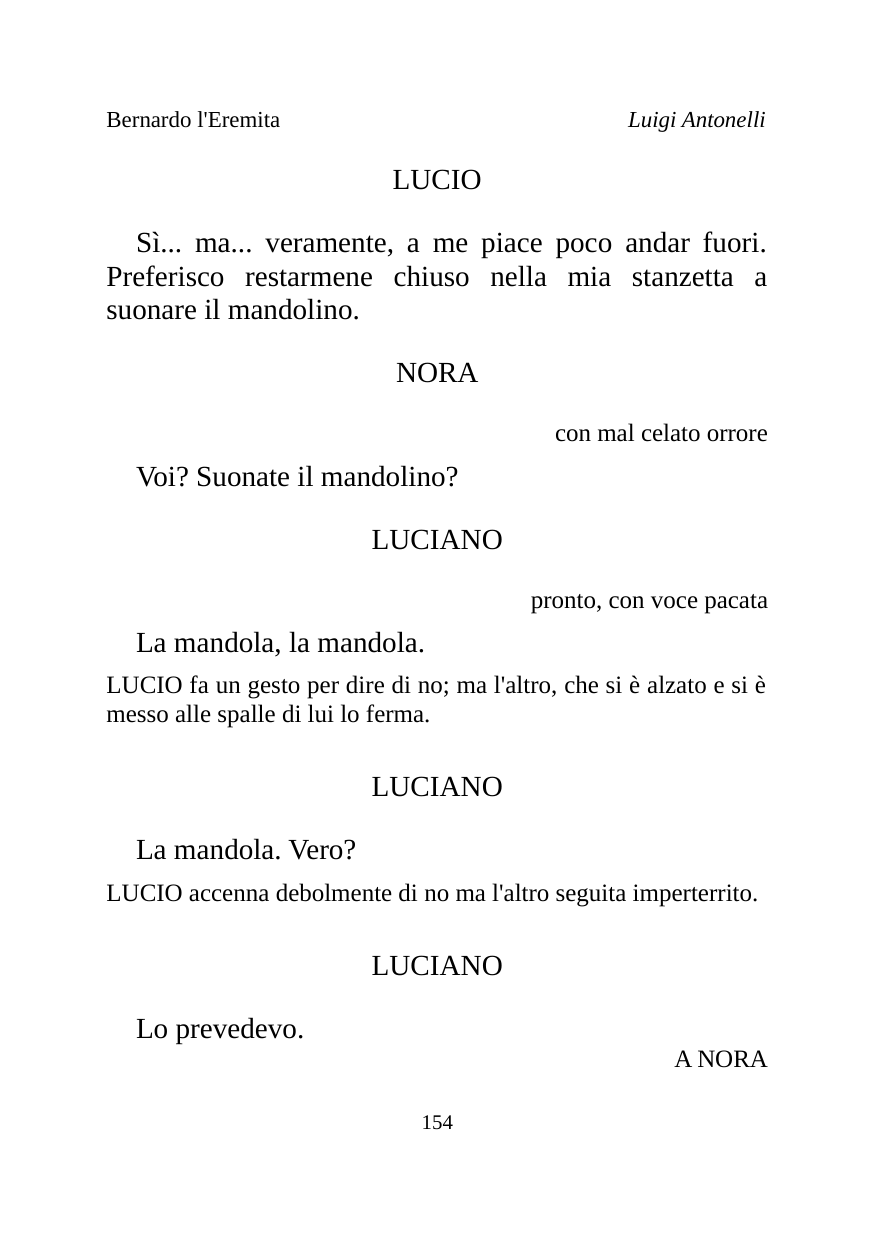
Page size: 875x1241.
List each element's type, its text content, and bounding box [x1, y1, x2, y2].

text La mandola. Vero? [106, 832, 768, 866]
text LUCIO fa un gesto per dire di no; ma l'altro, che si è alzato e si è messo alle spalle di lui lo ferma. [106, 671, 768, 728]
text A NORA [431, 1044, 768, 1073]
text Voi? Suonate il mandolino? [106, 459, 768, 492]
text LUCIANO [106, 769, 768, 803]
text LUCIO accenna debolmente di no ma l'altro seguita imperterrito. [106, 878, 768, 906]
text LUCIANO [106, 948, 768, 981]
text con mal celato orrore [431, 418, 768, 447]
text Lo prevedevo. [106, 1011, 768, 1044]
text NORA [106, 355, 768, 389]
text pronto, con voce pacata [431, 585, 768, 613]
text Sì... ma... veramente, a me piace poco andar fuori. Preferisco restarmene chiuso nella mia stanzetta a suonare il mandolino. [106, 225, 768, 326]
text LUCIANO [106, 522, 768, 555]
text LUCIO [106, 162, 768, 196]
text La mandola, la mandola. [106, 625, 768, 659]
